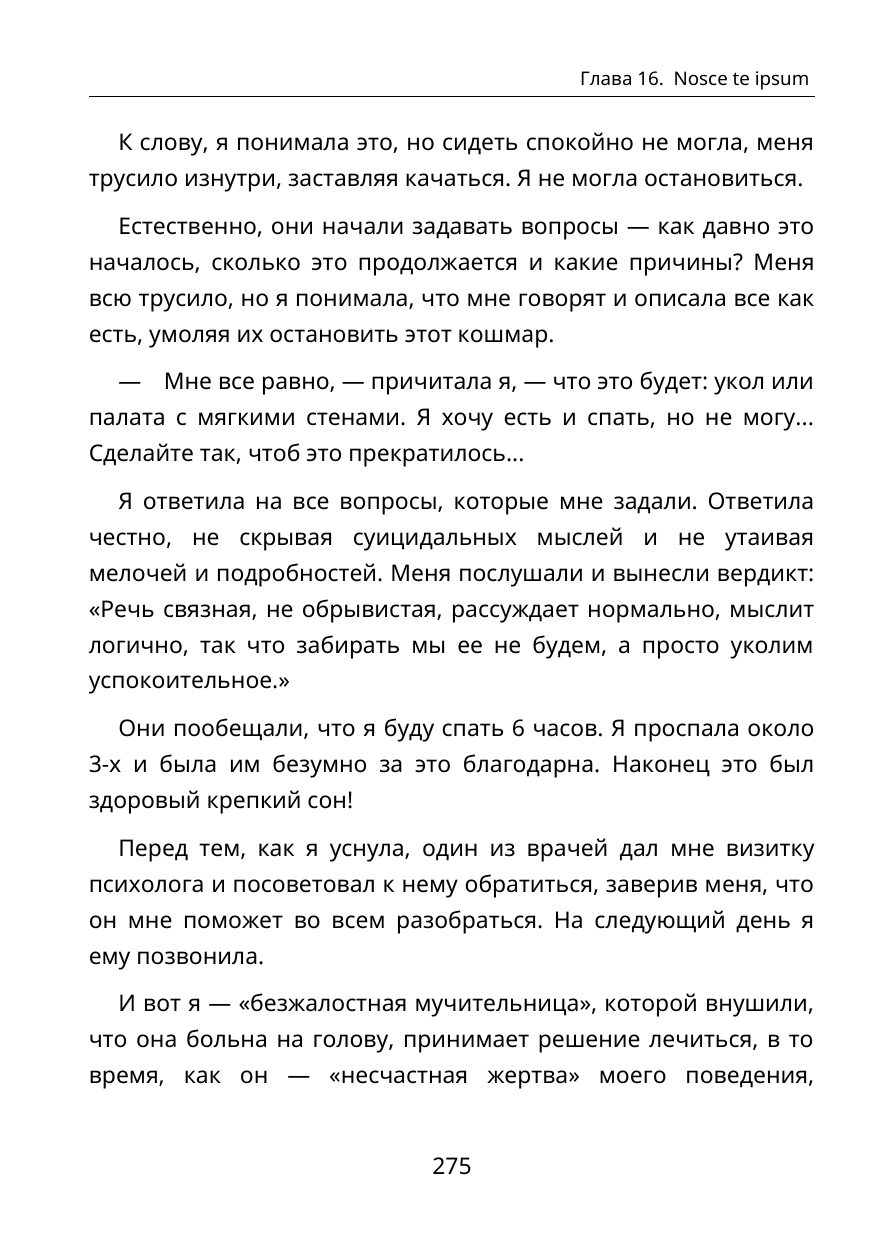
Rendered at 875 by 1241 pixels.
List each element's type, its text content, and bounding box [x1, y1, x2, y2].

text К слову, я понимала это, но сидеть спокойно не могла, меня трусило изнутри, заставляя качаться. Я не могла остановиться. [88, 126, 815, 193]
text И вот я — «безжалостная мучительница», которой внушили, что она больна на голову, принимает решение лечиться, в то время, как он — «несчастная жертва» моего поведения, [88, 987, 815, 1090]
list Мне все равно, — причитала я, — что это будет: укол или палата с мягкими стенами. Я хочу есть и спать, но не могу... Сделайте так, чтоб это прекратилось... [88, 365, 815, 468]
text Они пообещали, что я буду спать 6 часов. Я проспала около 3-х и была им безумно за это благодарна. Наконец это был здоровый крепкий сон! [88, 712, 815, 815]
text Естественно, они начали задавать вопросы — как давно это началось, сколько это продолжается и какие причины? Меня всю трусило, но я понимала, что мне говорят и описала все как есть, умоляя их остановить этот кошмар. [88, 210, 815, 349]
text Я ответила на все вопросы, которые мне задали. Ответила честно, не скрывая суицидальных мыслей и не утаивая мелочей и подробностей. Меня послушали и вынесли вердикт: «Речь связная, не обрывистая, рассуждает нормально, мыслит логично, так что забирать мы ее не будем, а просто уколим успокоительное.» [88, 485, 815, 696]
text Перед тем, как я уснула, один из врачей дал мне визитку психолога и посоветовал к нему обратиться, заверив меня, что он мне поможет во всем разобраться. На следующий день я ему позвонила. [88, 832, 815, 971]
